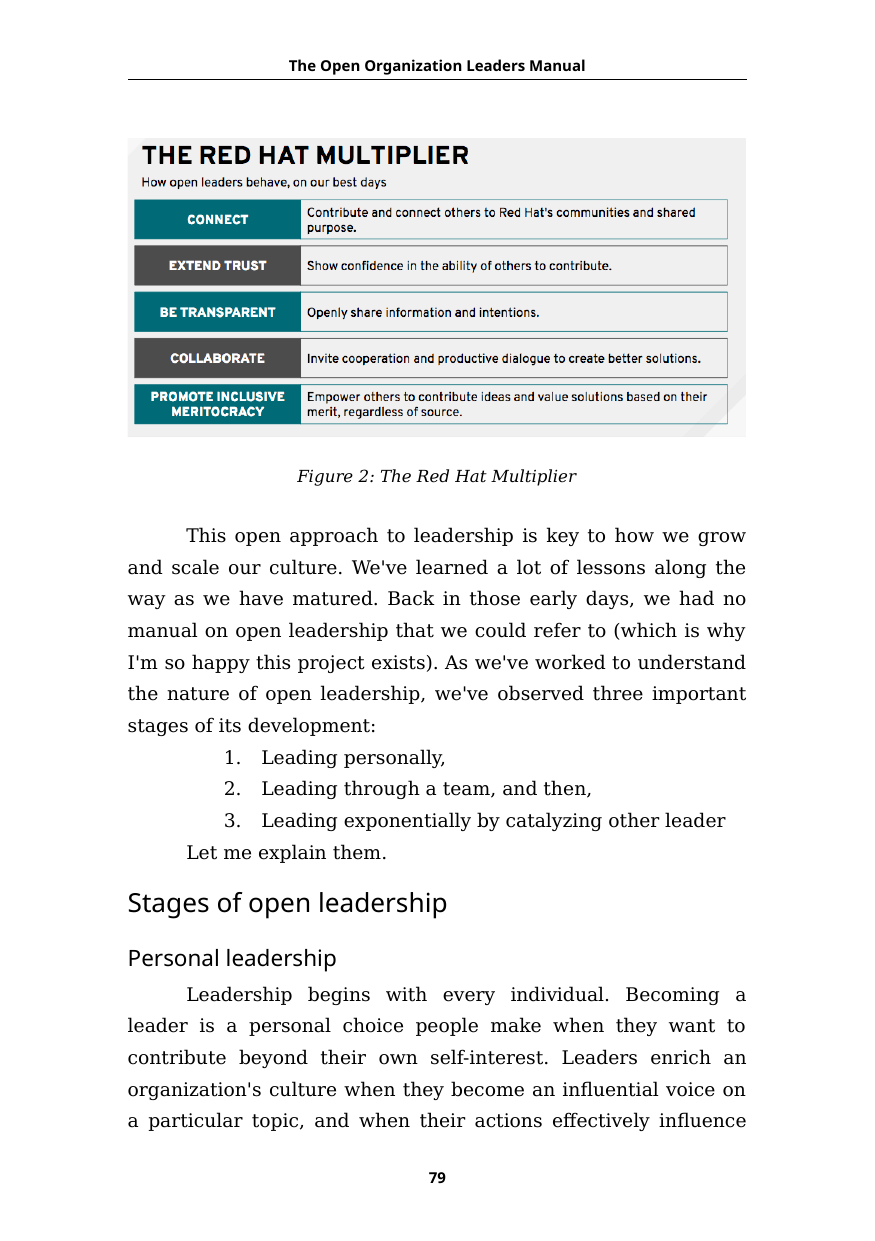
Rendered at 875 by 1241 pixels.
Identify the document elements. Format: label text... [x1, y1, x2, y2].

list Leading personally, [223, 747, 747, 769]
picture [127, 138, 746, 437]
subtitle Personal leadership [127, 946, 747, 972]
list Leading through a team, and then, [223, 778, 747, 800]
list Leading exponentially by catalyzing other leader [223, 810, 747, 832]
text Figure 2: The Red Hat Multiplier [127, 467, 747, 486]
subtitle Stages of open leadership [127, 888, 747, 918]
text Let me explain them. [127, 842, 747, 864]
text This open approach to leadership is key to how we grow and scale our culture. We've learned a lot of lessons along the way as we have matured. Back in those early days, we had no manual on open leadership that we could refer to (which is why I'm so happy this project exists). As we've worked to understand the nature of open leadership, we've observed three important stages of its development: [127, 525, 747, 737]
text Leadership begins with every individual. Becoming a leader is a personal choice people make when they want to contribute beyond their own self-interest. Leaders enrich an organization's culture when they become an influential voice on a particular topic, and when their actions effectively influence [127, 984, 747, 1132]
